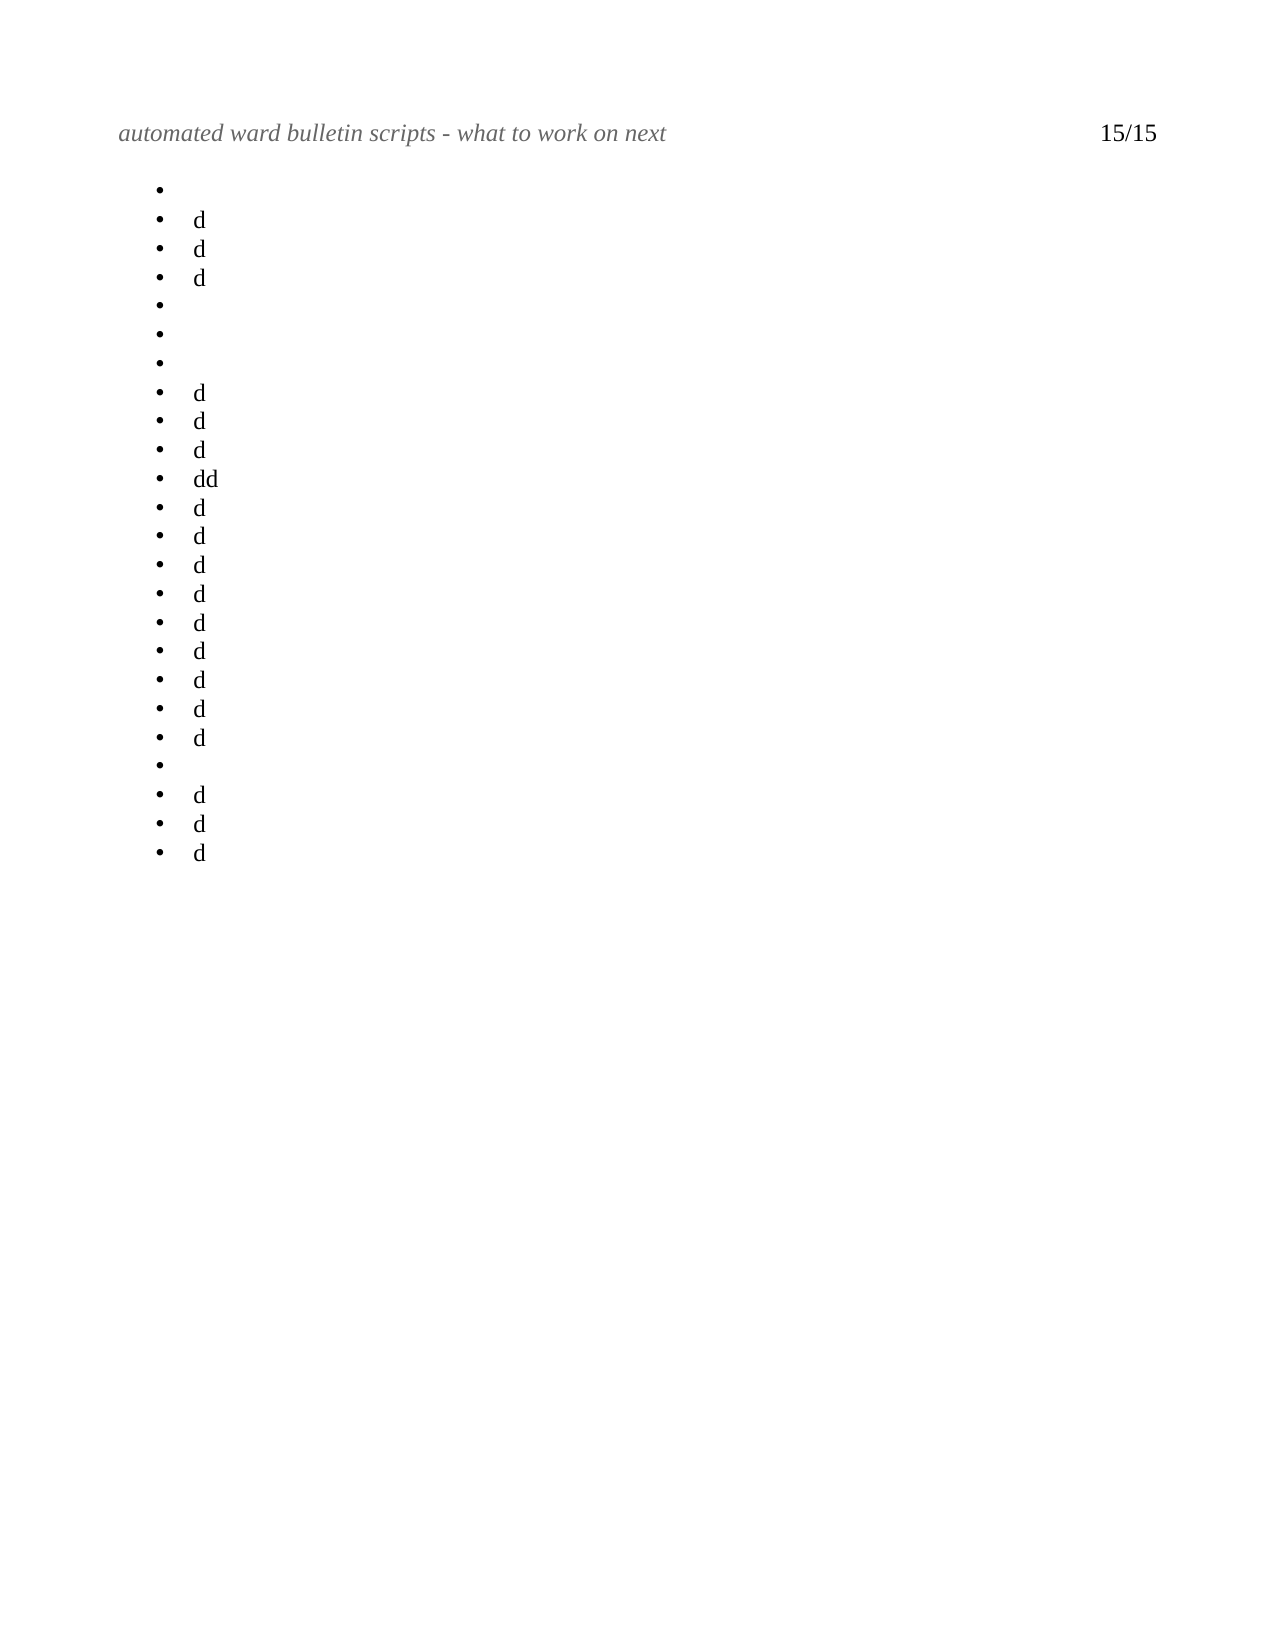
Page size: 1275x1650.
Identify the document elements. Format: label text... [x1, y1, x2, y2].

list d [156, 378, 1157, 406]
list d [156, 406, 1157, 435]
list d [156, 694, 1157, 723]
list d [156, 665, 1157, 694]
list d [156, 435, 1157, 464]
list d [156, 608, 1157, 636]
list d [156, 838, 1157, 866]
list d [156, 723, 1157, 751]
list d [156, 636, 1157, 665]
list d [156, 579, 1157, 608]
list d [156, 521, 1157, 550]
list d [156, 263, 1157, 291]
list d [156, 205, 1157, 234]
list d [156, 493, 1157, 521]
list d [156, 234, 1157, 263]
list d [156, 809, 1157, 838]
list dd [156, 464, 1157, 493]
list d [156, 780, 1157, 809]
list d [156, 550, 1157, 579]
